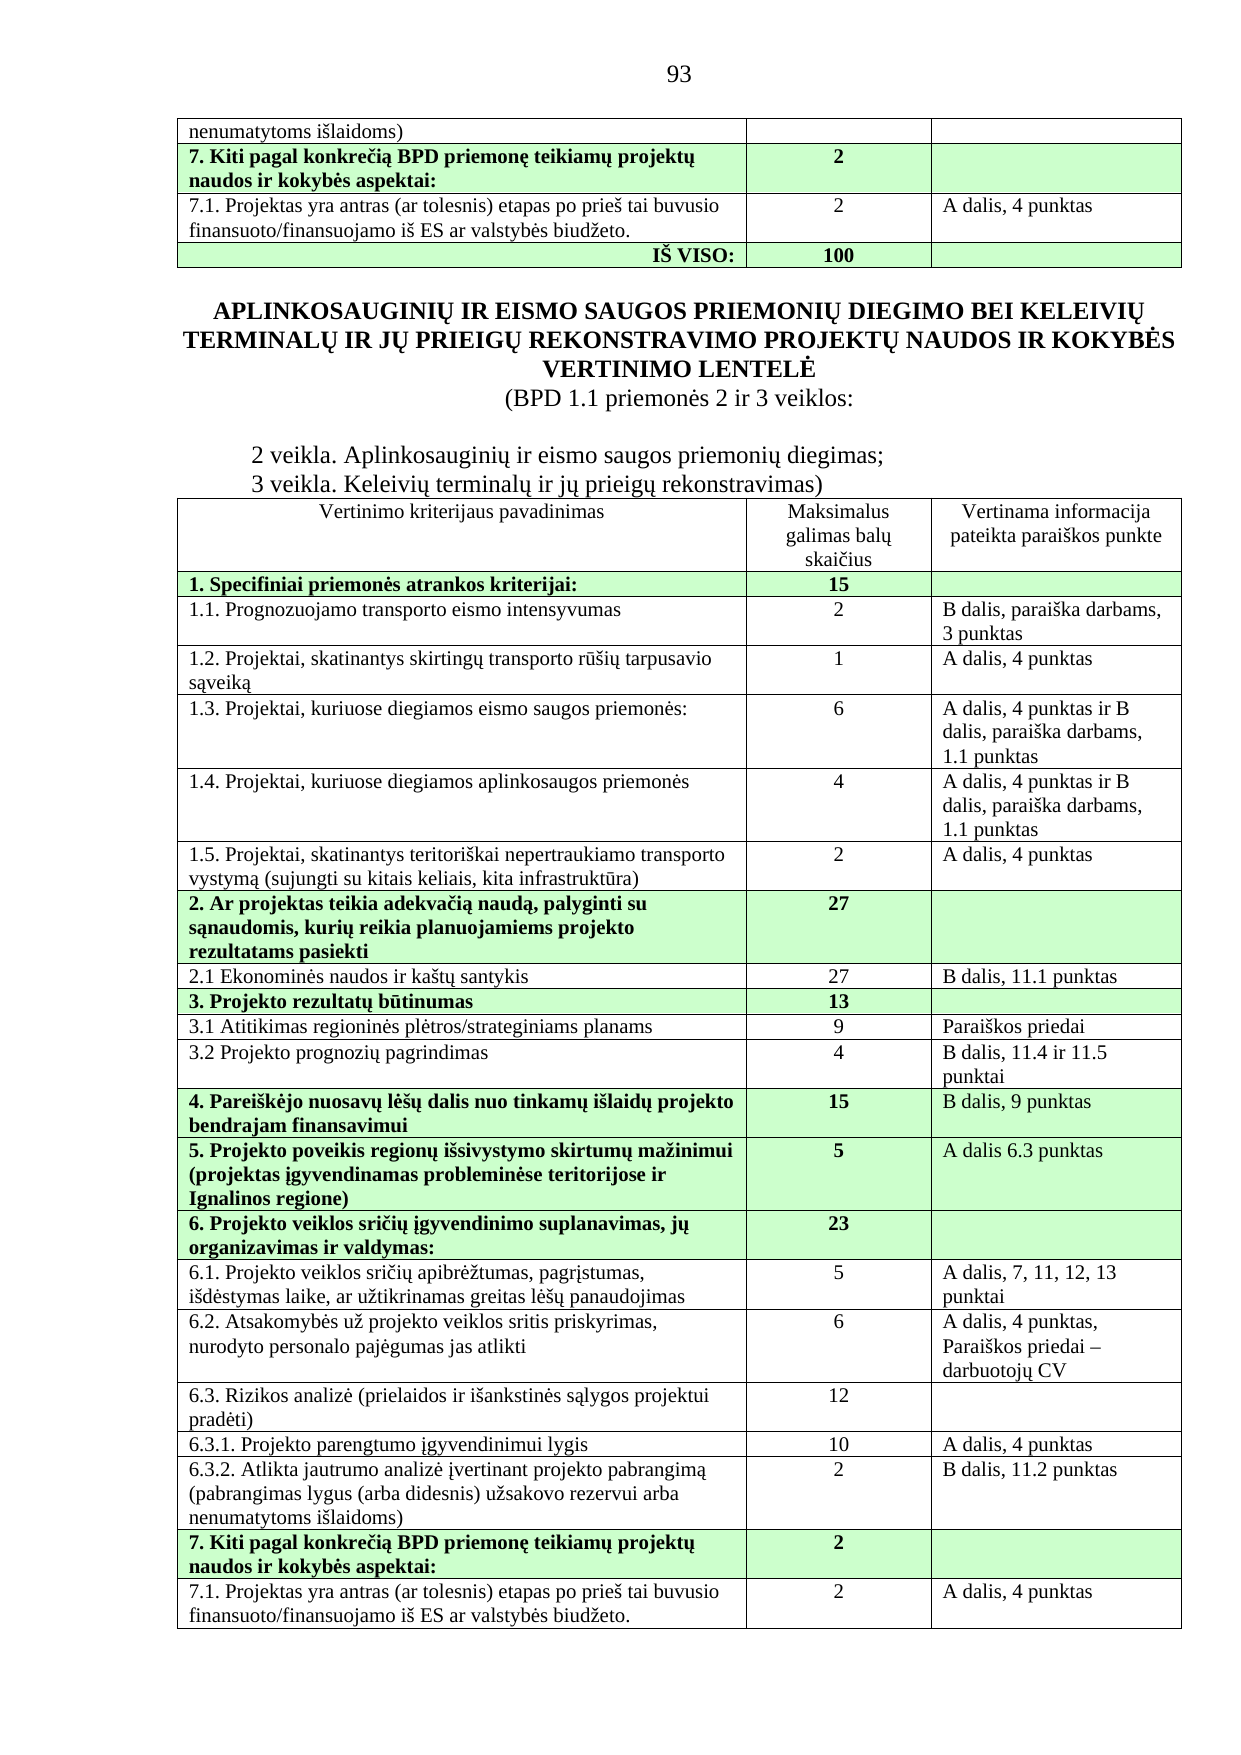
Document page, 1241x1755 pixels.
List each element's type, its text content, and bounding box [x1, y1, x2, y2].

table_cell 2.1 Ekonominės naudos ir kaštų santykis [178, 964, 746, 988]
table_cell B dalis, 11.1 punktas [932, 964, 1181, 988]
table_cell [932, 144, 1181, 192]
table_cell [932, 1211, 1181, 1259]
table_cell A dalis, 4 punktas ir B dalis, paraiška darbams, 1.1 punktas [932, 769, 1181, 841]
table_cell 2 [747, 144, 931, 192]
table_cell 1.3. Projektai, kuriuose diegiamos eismo saugos priemonės: [178, 695, 746, 768]
table_cell 6.3.2. Atlikta jautrumo analizė įvertinant projekto pabrangimą (pabrangimas lygus (arba didesnis) užsakovo rezervui arba nenumatytoms išlaidoms) [178, 1457, 746, 1529]
table_cell 10 [747, 1432, 931, 1456]
table_cell 5 [747, 1260, 931, 1308]
table_cell 6.3. Rizikos analizė (prielaidos ir išankstinės sąlygos projektui pradėti) [178, 1383, 746, 1431]
table_cell A dalis, 4 punktas [932, 1579, 1181, 1627]
table_cell 100 [747, 243, 931, 267]
table_cell 2 [747, 194, 931, 242]
table_cell 2. Ar projektas teikia adekvačią naudą, palyginti su sąnaudomis, kurių reikia planuojamiems projekto rezultatams pasiekti [178, 891, 746, 963]
table_cell 6 [747, 695, 931, 768]
table_cell 3. Projekto rezultatų būtinumas [178, 989, 746, 1013]
table_cell [747, 119, 931, 143]
table_cell A dalis, 4 punktas [932, 646, 1181, 694]
table_cell A dalis, 7, 11, 12, 13 punktai [932, 1260, 1181, 1308]
table_cell 2 [747, 1457, 931, 1529]
table_cell 27 [747, 891, 931, 963]
table_cell 2 [747, 842, 931, 890]
table_cell 5 [747, 1138, 931, 1210]
table_cell 9 [747, 1015, 931, 1038]
table_cell 7. Kiti pagal konkrečią BPD priemonę teikiamų projektų naudos ir kokybės aspektai: [178, 144, 746, 192]
table_cell A dalis, 4 punktas [932, 1432, 1181, 1456]
table_cell 3.1 Atitikimas regioninės plėtros/strateginiams planams [178, 1015, 746, 1038]
table_cell 23 [747, 1211, 931, 1259]
table_cell 6 [747, 1310, 931, 1382]
table_cell B dalis, 11.4 ir 11.5 punktai [932, 1040, 1181, 1088]
table_header Maksimalus galimas balų skaičius [747, 499, 931, 571]
table_cell A dalis, 4 punktas ir B dalis, paraiška darbams, 1.1 punktas [932, 695, 1181, 768]
text APLINKOSAUGINIŲ IR EISMO SAUGOS PRIEMONIŲ DIEGIMO BEI KELEIVIŲ TERMINALŲ IR JŲ PRIEIGŲ REKONSTRAVIMO PROJEKTŲ NAUDOS IR KOKYBĖS VERTINIMO LENTELĖ [177, 296, 1181, 383]
text 3 veikla. Keleivių terminalų ir jų prieigų rekonstravimas) [177, 469, 1181, 498]
table_cell B dalis, 9 punktas [932, 1089, 1181, 1137]
table_cell 15 [747, 572, 931, 596]
table_cell 3.2 Projekto prognozių pagrindimas [178, 1040, 746, 1088]
table_cell A dalis, 4 punktas [932, 842, 1181, 890]
table_cell 6. Projekto veiklos sričių įgyvendinimo suplanavimas, jų organizavimas ir valdymas: [178, 1211, 746, 1259]
table_cell [932, 572, 1181, 596]
table_cell A dalis, 4 punktas, Paraiškos priedai – darbuotojų CV [932, 1310, 1181, 1382]
text 2 veikla. Aplinkosauginių ir eismo saugos priemonių diegimas; [177, 440, 1181, 469]
table_cell 4 [747, 769, 931, 841]
table_cell [932, 1530, 1181, 1578]
table_cell 6.2. Atsakomybės už projekto veiklos sritis priskyrimas, nurodyto personalo pajėgumas jas atlikti [178, 1310, 746, 1382]
table_cell 2 [747, 1530, 931, 1578]
table_cell 12 [747, 1383, 931, 1431]
table_cell 6.1. Projekto veiklos sričių apibrėžtumas, pagrįstumas, išdėstymas laike, ar užtikrinamas greitas lėšų panaudojimas [178, 1260, 746, 1308]
table_header Vertinama informacija pateikta paraiškos punkte [932, 499, 1181, 571]
table_cell 1. Specifiniai priemonės atrankos kriterijai: [178, 572, 746, 596]
table_cell 1 [747, 646, 931, 694]
table_cell 1.4. Projektai, kuriuose diegiamos aplinkosaugos priemonės [178, 769, 746, 841]
table_cell [932, 891, 1181, 963]
table_cell 13 [747, 989, 931, 1013]
table_cell Paraiškos priedai [932, 1015, 1181, 1038]
table_cell 7.1. Projektas yra antras (ar tolesnis) etapas po prieš tai buvusio finansuoto/finansuojamo iš ES ar valstybės biudžeto. [178, 1579, 746, 1627]
table_cell B dalis, paraiška darbams, 3 punktas [932, 597, 1181, 645]
text (BPD 1.1 priemonės 2 ir 3 veiklos: [177, 383, 1181, 411]
table_header Vertinimo kriterijaus pavadinimas [178, 499, 746, 571]
table_cell 4 [747, 1040, 931, 1088]
table_cell 6.3.1. Projekto parengtumo įgyvendinimui lygis [178, 1432, 746, 1456]
table_cell [932, 243, 1181, 267]
table_cell 7. Kiti pagal konkrečią BPD priemonę teikiamų projektų naudos ir kokybės aspektai: [178, 1530, 746, 1578]
table_cell 1.1. Prognozuojamo transporto eismo intensyvumas [178, 597, 746, 645]
table_cell nenumatytoms išlaidoms) [178, 119, 746, 143]
table_cell 27 [747, 964, 931, 988]
table_cell 4. Pareiškėjo nuosavų lėšų dalis nuo tinkamų išlaidų projekto bendrajam finansavimui [178, 1089, 746, 1137]
table_cell 2 [747, 597, 931, 645]
table_cell [932, 989, 1181, 1013]
table_cell [932, 119, 1181, 143]
table_cell 1.2. Projektai, skatinantys skirtingų transporto rūšių tarpusavio sąveiką [178, 646, 746, 694]
table_cell B dalis, 11.2 punktas [932, 1457, 1181, 1529]
table_cell A dalis, 4 punktas [932, 194, 1181, 242]
table_cell [932, 1383, 1181, 1431]
table_cell 5. Projekto poveikis regionų išsivystymo skirtumų mažinimui (projektas įgyvendinamas probleminėse teritorijose ir Ignalinos regione) [178, 1138, 746, 1210]
table_cell A dalis 6.3 punktas [932, 1138, 1181, 1210]
table_cell IŠ VISO: [178, 243, 746, 267]
table_cell 1.5. Projektai, skatinantys teritoriškai nepertraukiamo transporto vystymą (sujungti su kitais keliais, kita infrastruktūra) [178, 842, 746, 890]
table_cell 15 [747, 1089, 931, 1137]
table_cell 2 [747, 1579, 931, 1627]
table_cell 7.1. Projektas yra antras (ar tolesnis) etapas po prieš tai buvusio finansuoto/finansuojamo iš ES ar valstybės biudžeto. [178, 194, 746, 242]
